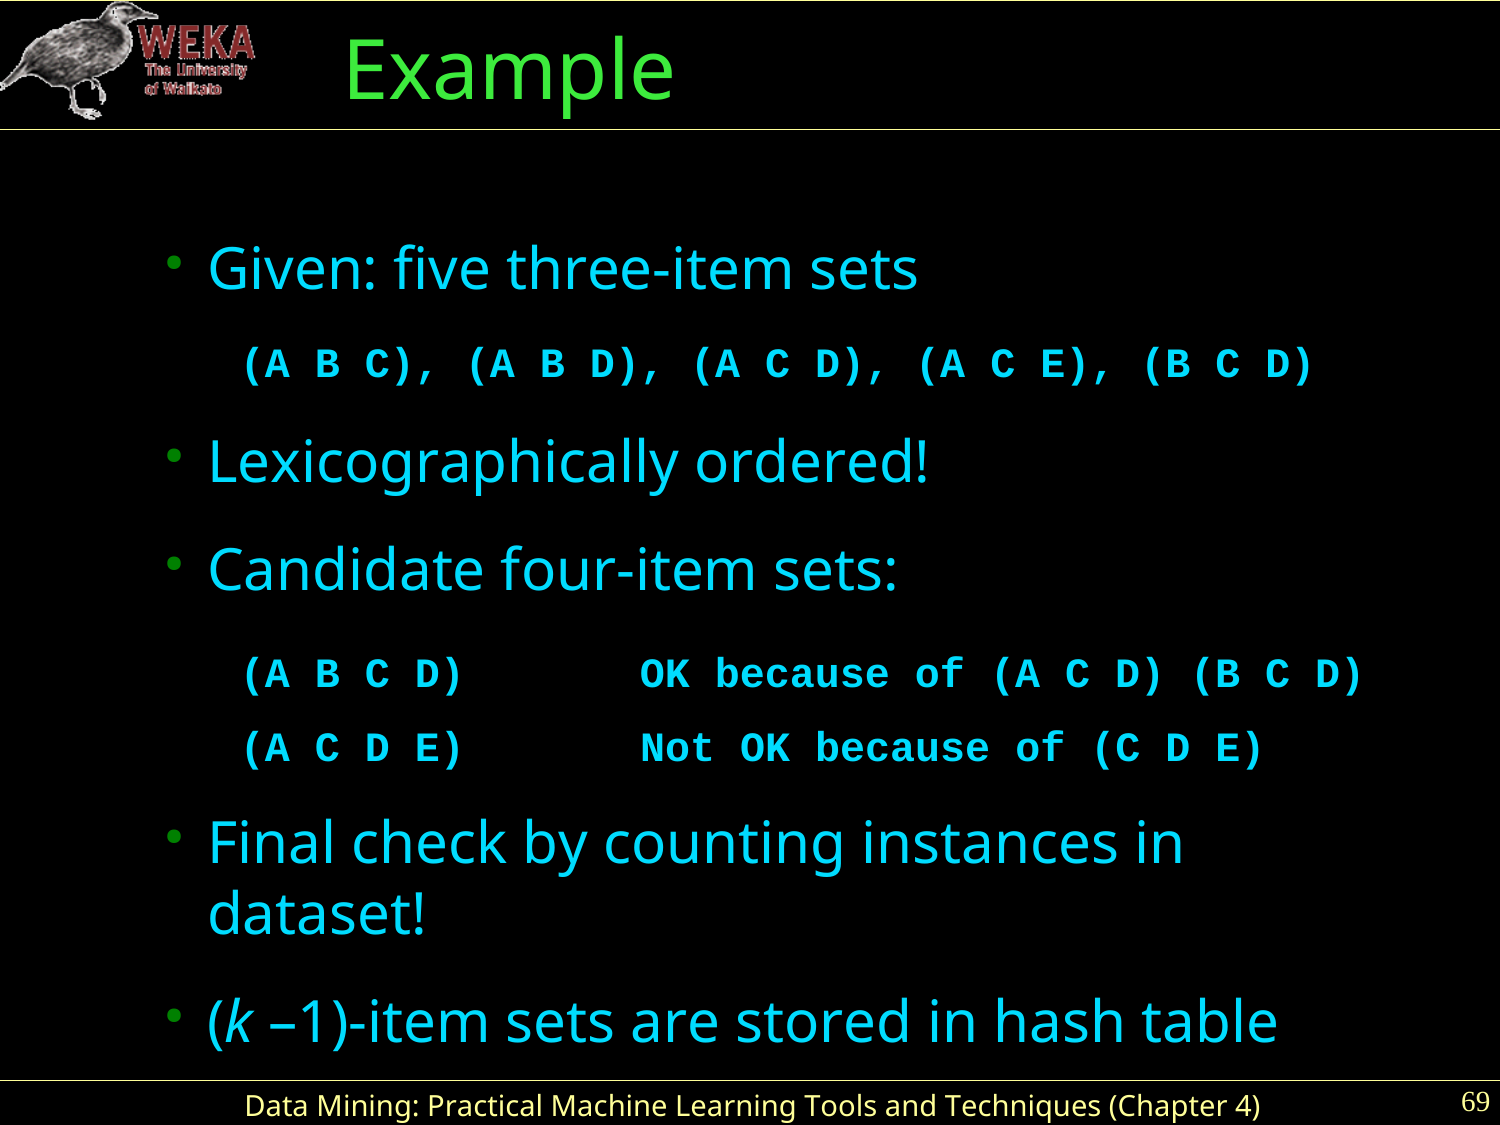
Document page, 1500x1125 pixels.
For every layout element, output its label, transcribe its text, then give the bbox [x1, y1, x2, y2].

title Example [327, 0, 1500, 148]
picture [0, 1, 266, 129]
text_box Given: five three-item sets (A B C), (A B D), (A C D), (A C E), (B C D) Lexicographically ordered! Candidate four-item sets: (A B C D) OK because of (A C D) (B C D) (A C D E) Not OK because of (C D E) Final check by counting instances in dataset! (k –1)-item sets are stored in hash table [149, 224, 1388, 1108]
